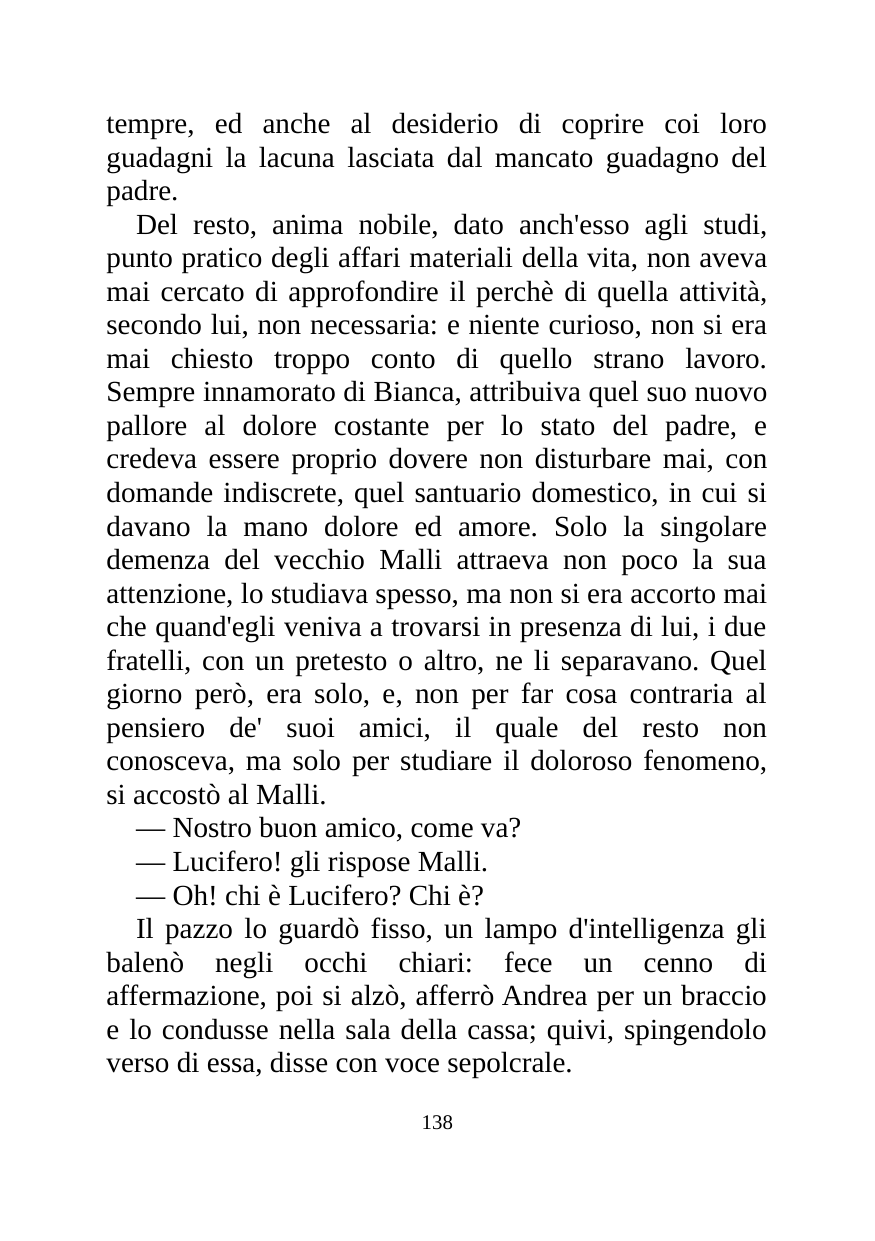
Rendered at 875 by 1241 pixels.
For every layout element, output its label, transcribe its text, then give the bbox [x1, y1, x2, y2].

text Il pazzo lo guardò fisso, un lampo d'intelligenza gli balenò negli occhi chiari: fece un cenno di affermazione, poi si alzò, afferrò Andrea per un braccio e lo condusse nella sala della cassa; quivi, spingendolo verso di essa, disse con voce sepolcrale. [106, 911, 768, 1079]
text — Lucifero! gli rispose Malli. [106, 844, 768, 878]
text Del resto, anima nobile, dato anch'esso agli studi, punto pratico degli affari materiali della vita, non aveva mai cercato di approfondire il perchè di quella attività, secondo lui, non necessaria: e niente curioso, non si era mai chiesto troppo conto di quello strano lavoro. Sempre innamorato di Bianca, attribuiva quel suo nuovo pallore al dolore costante per lo stato del padre, e credeva essere proprio dovere non disturbare mai, con domande indiscrete, quel santuario domestico, in cui si davano la mano dolore ed amore. Solo la singolare demenza del vecchio Malli attraeva non poco la sua attenzione, lo studiava spesso, ma non si era accorto mai che quand'egli veniva a trovarsi in presenza di lui, i due fratelli, con un pretesto o altro, ne li separavano. Quel giorno però, era solo, e, non per far cosa contraria al pensiero de' suoi amici, il quale del resto non conosceva, ma solo per studiare il doloroso fenomeno, si accostò al Malli. [106, 207, 768, 811]
text — Nostro buon amico, come va? [106, 811, 768, 844]
text — Oh! chi è Lucifero? Chi è? [106, 878, 768, 911]
text tempre, ed anche al desiderio di coprire coi loro guadagni la lacuna lasciata dal mancato guadagno del padre. [106, 106, 768, 207]
